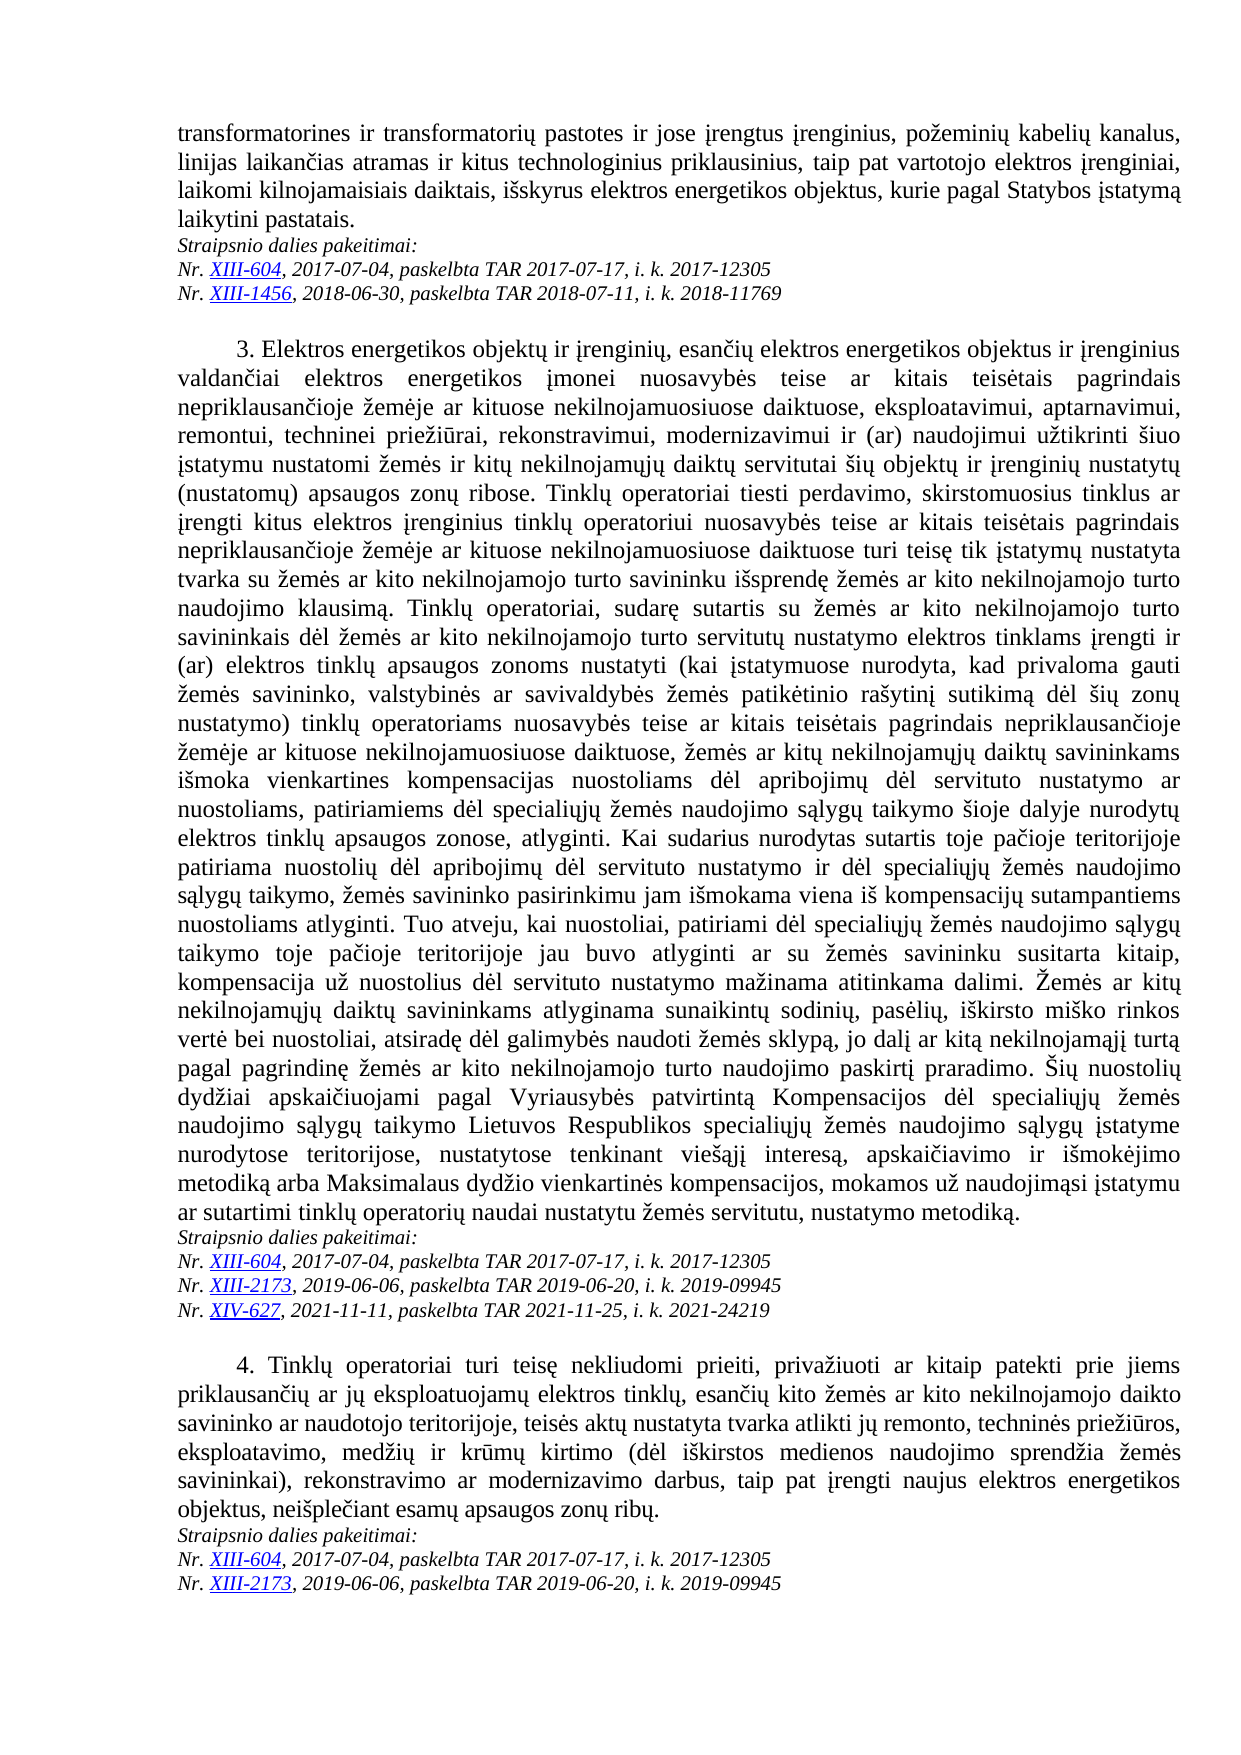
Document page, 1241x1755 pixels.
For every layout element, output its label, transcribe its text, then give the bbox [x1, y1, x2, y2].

text 3. Elektros energetikos objektų ir įrenginių, esančių elektros energetikos objektus ir įrenginius valdančiai elektros energetikos įmonei nuosavybės teise ar kitais teisėtais pagrindais nepriklausančioje žemėje ar kituose nekilnojamuosiuose daiktuose, eksploatavimui, aptarnavimui, remontui, techninei priežiūrai, rekonstravimui, modernizavimui ir (ar) naudojimui užtikrinti šiuo įstatymu nustatomi žemės ir kitų nekilnojamųjų daiktų servitutai šių objektų ir įrenginių nustatytų (nustatomų) apsaugos zonų ribose. Tinklų operatoriai tiesti perdavimo, skirstomuosius tinklus ar įrengti kitus elektros įrenginius tinklų operatoriui nuosavybės teise ar kitais teisėtais pagrindais nepriklausančioje žemėje ar kituose nekilnojamuosiuose daiktuose turi teisę tik įstatymų nustatyta tvarka su žemės ar kito nekilnojamojo turto savininku išsprendę žemės ar kito nekilnojamojo turto naudojimo klausimą. Tinklų operatoriai, sudarę sutartis su žemės ar kito nekilnojamojo turto savininkais dėl žemės ar kito nekilnojamojo turto servitutų nustatymo elektros tinklams įrengti ir (ar) elektros tinklų apsaugos zonoms nustatyti (kai įstatymuose nurodyta, kad privaloma gauti žemės savininko, valstybinės ar savivaldybės žemės patikėtinio rašytinį sutikimą dėl šių zonų nustatymo) tinklų operatoriams nuosavybės teise ar kitais teisėtais pagrindais nepriklausančioje žemėje ar kituose nekilnojamuosiuose daiktuose, žemės ar kitų nekilnojamųjų daiktų savininkams išmoka vienkartines kompensacijas nuostoliams dėl apribojimų dėl servituto nustatymo ar nuostoliams, patiriamiems dėl specialiųjų žemės naudojimo sąlygų taikymo šioje dalyje nurodytų elektros tinklų apsaugos zonose, atlyginti. Kai sudarius nurodytas sutartis toje pačioje teritorijoje patiriama nuostolių dėl apribojimų dėl servituto nustatymo ir dėl specialiųjų žemės naudojimo sąlygų taikymo, žemės savininko pasirinkimu jam išmokama viena iš kompensacijų sutampantiems nuostoliams atlyginti. Tuo atveju, kai nuostoliai, patiriami dėl specialiųjų žemės naudojimo sąlygų taikymo toje pačioje teritorijoje jau buvo atlyginti ar su žemės savininku susitarta kitaip, kompensacija už nuostolius dėl servituto nustatymo mažinama atitinkama dalimi. Žemės ar kitų nekilnojamųjų daiktų savininkams atlyginama sunaikintų sodinių, pasėlių, iškirsto miško rinkos vertė bei nuostoliai, atsiradę dėl galimybės naudoti žemės sklypą, jo dalį ar kitą nekilnojamąjį turtą pagal pagrindinę žemės ar kito nekilnojamojo turto naudojimo paskirtį praradimo. Šių nuostolių dydžiai apskaičiuojami pagal Vyriausybės patvirtintą Kompensacijos dėl specialiųjų žemės naudojimo sąlygų taikymo Lietuvos Respublikos specialiųjų žemės naudojimo sąlygų įstatyme nurodytose teritorijose, nustatytose tenkinant viešąjį interesą, apskaičiavimo ir išmokėjimo metodiką arba Maksimalaus dydžio vienkartinės kompensacijos, mokamos už naudojimąsi įstatymu ar sutartimi tinklų operatorių naudai nustatytu žemės servitutu, nustatymo metodiką. [177, 334, 1181, 1225]
text Straipsnio dalies pakeitimai: [177, 233, 1181, 257]
text transformatorines ir transformatorių pastotes ir jose įrengtus įrenginius, požeminių kabelių kanalus, linijas laikančias atramas ir kitus technologinius priklausinius, taip pat vartotojo elektros įrenginiai, laikomi kilnojamaisiais daiktais, išskyrus elektros energetikos objektus, kurie pagal Statybos įstatymą laikytini pastatais. [177, 118, 1181, 233]
text Nr. XIII-604, 2017-07-04, paskelbta TAR 2017-07-17, i. k. 2017-12305 [177, 257, 1181, 281]
text 4. Tinklų operatoriai turi teisę nekliudomi prieiti, privažiuoti ar kitaip patekti prie jiems priklausančių ar jų eksploatuojamų elektros tinklų, esančių kito žemės ar kito nekilnojamojo daikto savininko ar naudotojo teritorijoje, teisės aktų nustatyta tvarka atlikti jų remonto, techninės priežiūros, eksploatavimo, medžių ir krūmų kirtimo (dėl iškirstos medienos naudojimo sprendžia žemės savininkai), rekonstravimo ar modernizavimo darbus, taip pat įrengti naujus elektros energetikos objektus, neišplečiant esamų apsaugos zonų ribų. [177, 1350, 1181, 1523]
text Nr. XIII-2173, 2019-06-06, paskelbta TAR 2019-06-20, i. k. 2019-09945 [177, 1571, 1181, 1595]
text Nr. XIII-2173, 2019-06-06, paskelbta TAR 2019-06-20, i. k. 2019-09945 [177, 1273, 1181, 1297]
text Nr. XIII-604, 2017-07-04, paskelbta TAR 2017-07-17, i. k. 2017-12305 [177, 1249, 1181, 1273]
text Nr. XIII-1456, 2018-06-30, paskelbta TAR 2018-07-11, i. k. 2018-11769 [177, 281, 1181, 305]
text Nr. XIII-604, 2017-07-04, paskelbta TAR 2017-07-17, i. k. 2017-12305 [177, 1547, 1181, 1571]
text Nr. XIV-627, 2021-11-11, paskelbta TAR 2021-11-25, i. k. 2021-24219 [177, 1297, 1181, 1322]
text Straipsnio dalies pakeitimai: [177, 1523, 1181, 1547]
text Straipsnio dalies pakeitimai: [177, 1225, 1181, 1249]
